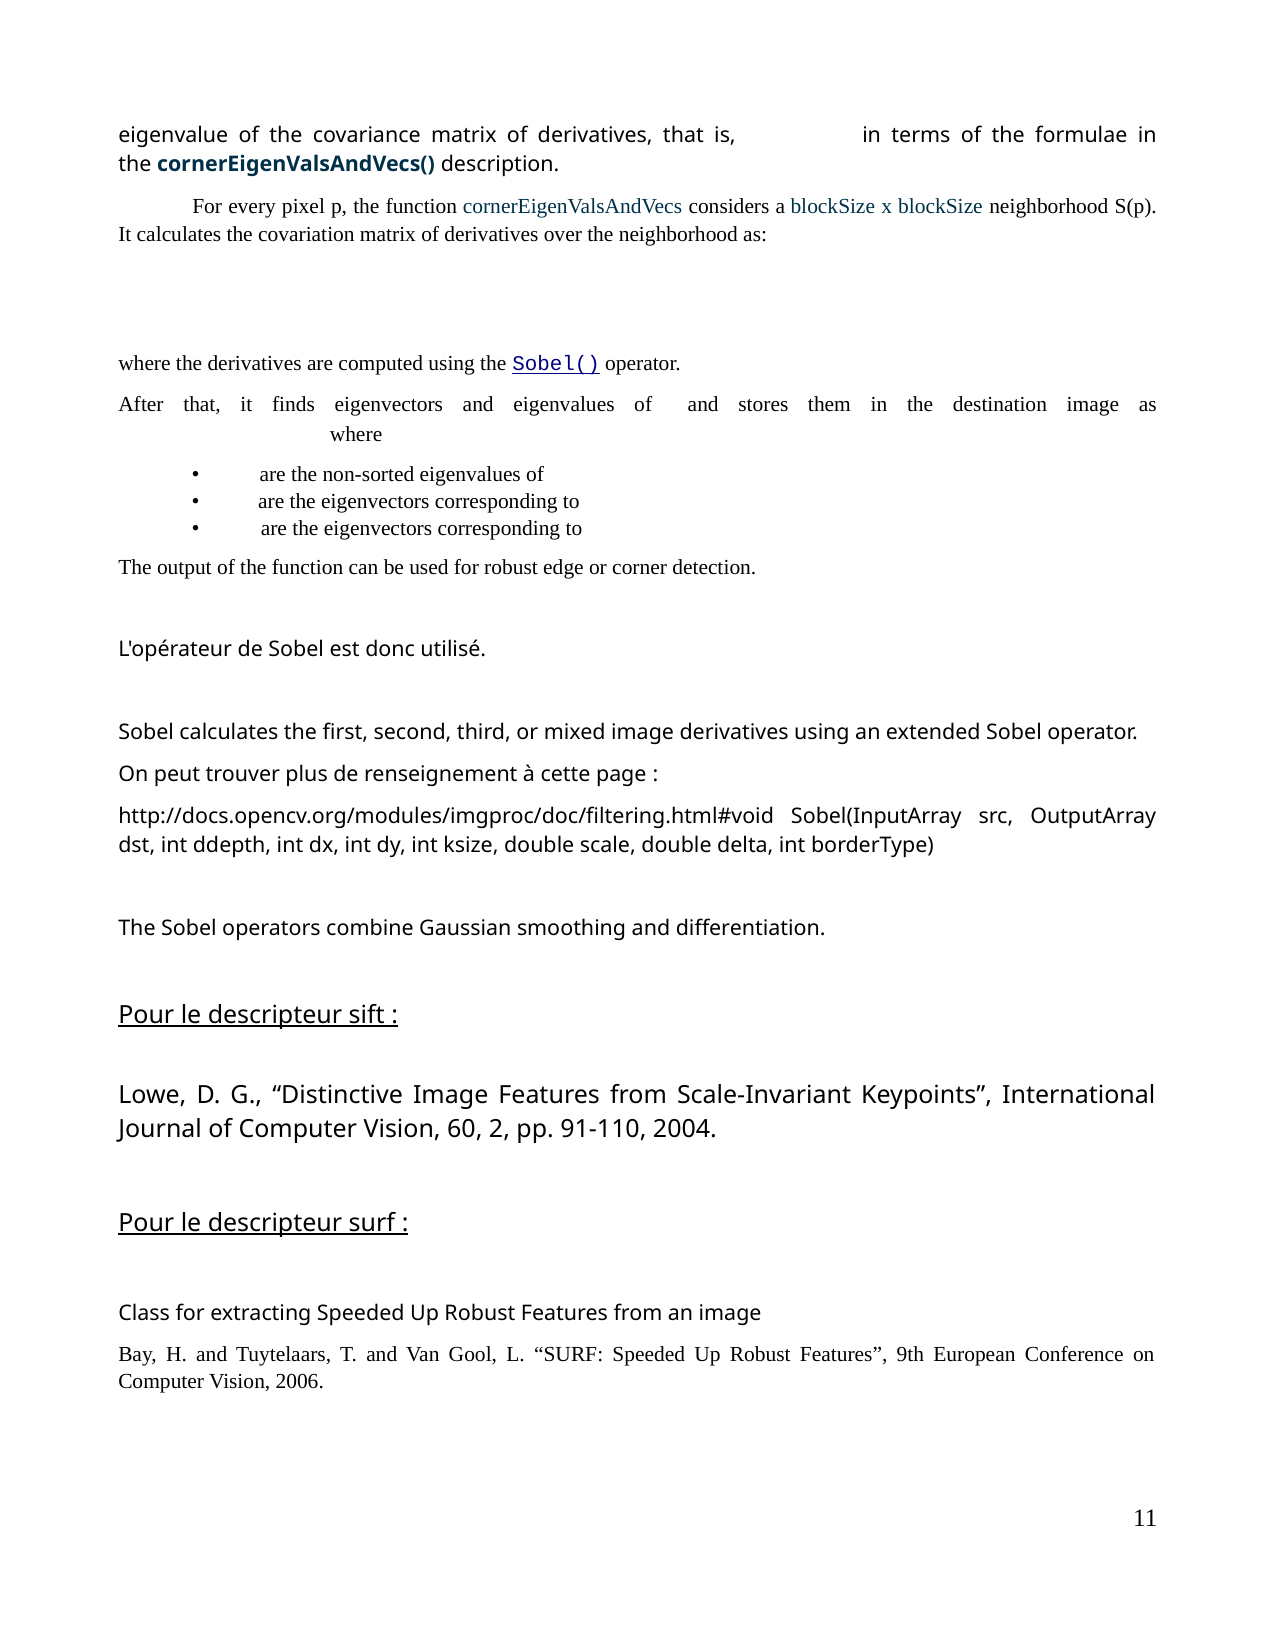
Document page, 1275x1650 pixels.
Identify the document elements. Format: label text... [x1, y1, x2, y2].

picture [851, 203, 855, 213]
text Pour le descripteur surf : [118, 1204, 1157, 1238]
text After that, it finds eigenvectors and eigenvalues of and stores them in the destination image as where [118, 389, 1157, 446]
text The Sobel operators combine Gaussian smoothing and differentiation. [118, 913, 1157, 942]
picture [604, 201, 613, 213]
text L'opérateur de Sobel est donc utilisé. [118, 633, 1157, 662]
text Lowe, D. G., “Distinctive Image Features from Scale-Invariant Keypoints”, International Journal of Computer Vision, 60, 2, pp. 91-110, 2004. [118, 1043, 1157, 1145]
text Class for extracting Speeded Up Robust Features from an image [118, 1297, 1157, 1327]
text http://docs.opencv.org/modules/imgproc/doc/filtering.html#void Sobel(InputArray src, OutputArray dst, int ddepth, int dx, int dy, int ksize, double scale, double delta, int borderType) [118, 800, 1157, 859]
text where the derivatives are computed using the Sobel() operator. [118, 350, 1157, 377]
text Pour le descripteur sift : [118, 996, 1157, 1031]
text On peut trouver plus de renseignement à cette page : [118, 758, 1157, 788]
text Bay, H. and Tuytelaars, T. and Van Gool, L. “SURF: Speeded Up Robust Features”, 9th European Conference on Computer Vision, 2006. [118, 1339, 1157, 1393]
list are the eigenvectors corresponding to [118, 486, 1157, 513]
picture [510, 203, 517, 211]
text eigenvalue of the covariance matrix of derivatives, that is, in terms of the formulae in the cornerEigenValsAndVecs() description. [118, 118, 1157, 178]
picture [801, 198, 806, 213]
list are the non-sorted eigenvalues of [118, 458, 1157, 486]
text For every pixel p, the function cornerEigenValsAndVecs considers a blockSize x blockSize neighborhood S(p). It calculates the covariation matrix of derivatives over the neighborhood as: [118, 190, 1157, 246]
text Sobel calculates the first, second, third, or mixed image derivatives using an extended Sobel operator. [118, 717, 1157, 746]
text The output of the function can be used for robust edge or corner detection. [118, 552, 1157, 579]
list are the eigenvectors corresponding to [118, 513, 1157, 539]
